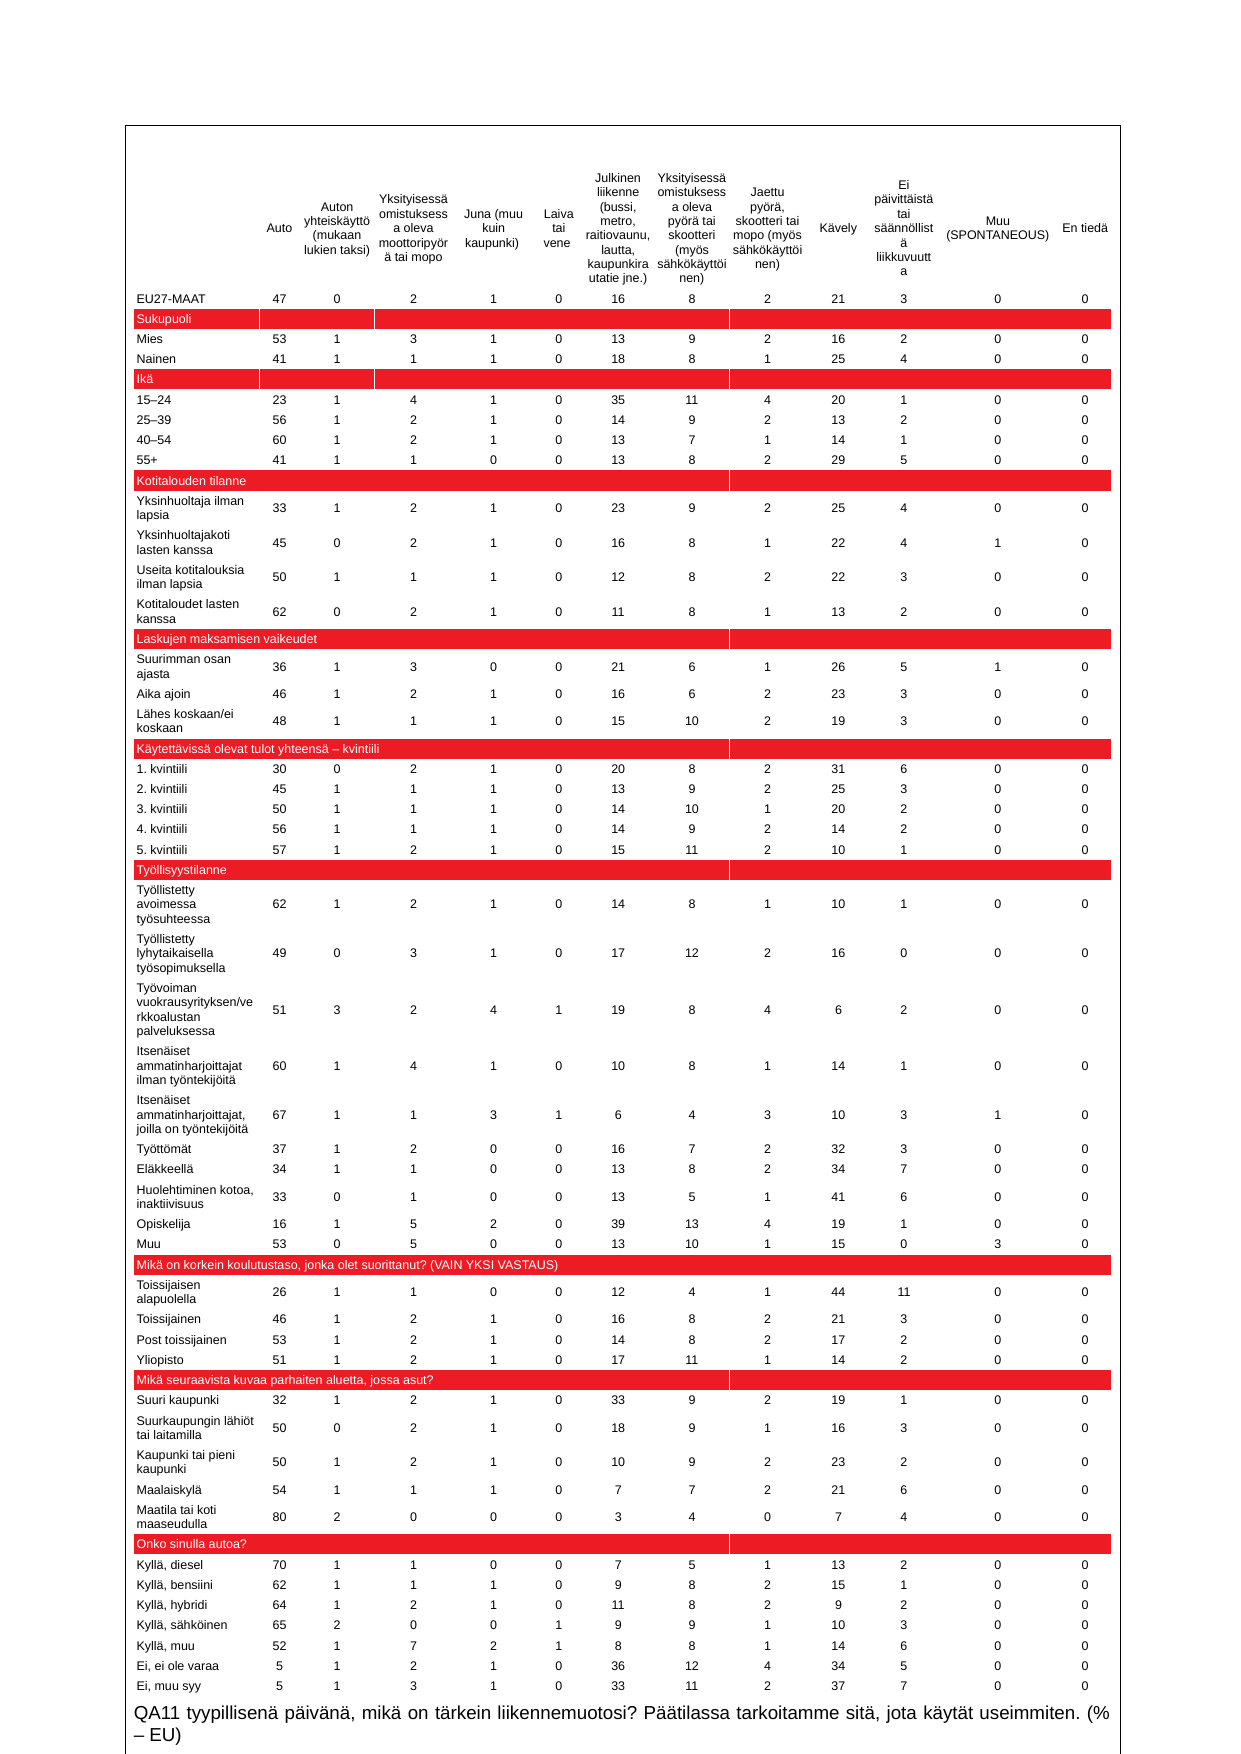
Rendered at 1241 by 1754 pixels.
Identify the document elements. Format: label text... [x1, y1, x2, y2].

table_cell 8 [654, 880, 729, 929]
table_cell 1 [452, 779, 535, 799]
table_cell 0 [936, 1575, 1059, 1595]
table_cell 53 [260, 1234, 299, 1254]
table_cell 15 [805, 1575, 871, 1595]
table_cell 0 [535, 594, 582, 629]
table_cell 7 [654, 1139, 729, 1159]
table_cell [936, 1370, 1059, 1390]
table_cell 1 [299, 1214, 374, 1234]
table_cell 0 [299, 1410, 374, 1445]
table_cell 0 [936, 1041, 1059, 1090]
table_cell [1059, 629, 1111, 649]
table_cell 3 [871, 560, 936, 594]
table_cell 0 [1059, 1445, 1111, 1479]
table_cell 14 [805, 430, 871, 450]
table_cell 23 [582, 491, 654, 525]
table_cell 8 [582, 1635, 654, 1656]
table_cell 18 [582, 1410, 654, 1445]
table_cell 0 [1059, 390, 1111, 410]
table_cell 2 [871, 1555, 936, 1575]
table_cell Yliopisto [134, 1350, 259, 1370]
table_cell 1 [871, 1041, 936, 1090]
table_cell 13 [582, 1180, 654, 1214]
table_cell 2 [871, 1445, 936, 1479]
table_cell 19 [805, 1390, 871, 1410]
table_cell 2 [730, 1445, 805, 1479]
table_cell [730, 860, 805, 880]
table_cell 3 [582, 1500, 654, 1534]
table_cell 6 [654, 684, 729, 704]
table_cell 0 [535, 1234, 582, 1254]
table_cell 1 [375, 450, 452, 470]
table_cell [654, 470, 729, 491]
table_cell 1 [452, 1041, 535, 1090]
table_cell [871, 1370, 936, 1390]
table_cell 3 [299, 978, 374, 1041]
table_cell 50 [260, 560, 299, 594]
table_cell 0 [1059, 649, 1111, 684]
table_cell 1 [299, 1480, 374, 1500]
table_cell 2 [375, 491, 452, 525]
table_cell 0 [535, 560, 582, 594]
table_cell 1 [375, 779, 452, 799]
table_cell 12 [654, 929, 729, 978]
table_cell 7 [805, 1500, 871, 1534]
table_cell 0 [1059, 1480, 1111, 1500]
table_cell 10 [654, 1234, 729, 1254]
table_cell 0 [299, 759, 374, 779]
table_cell 9 [654, 329, 729, 349]
table_cell 1 [299, 799, 374, 819]
table_cell 4 [871, 491, 936, 525]
table_header Kävely [805, 168, 871, 288]
table_cell 0 [375, 1615, 452, 1635]
table_cell 2 [871, 978, 936, 1041]
table_cell 26 [260, 1275, 299, 1309]
table_cell 0 [1059, 1350, 1111, 1370]
table_cell 7 [654, 430, 729, 450]
table_cell 5 [375, 1214, 452, 1234]
table_cell 3 [871, 1309, 936, 1329]
table_cell 1 [299, 450, 374, 470]
table_header Muu (SPONTANEOUS) [936, 168, 1059, 288]
table_cell 4. kvintiili [134, 819, 259, 839]
table_cell 4 [730, 390, 805, 410]
table_cell 1 [299, 390, 374, 410]
table_cell 34 [260, 1159, 299, 1179]
table_cell 0 [535, 1555, 582, 1575]
table_cell 0 [1059, 430, 1111, 450]
table_header Julkinen liikenne (bussi, metro, raitiovaunu, lautta, kaupunkirautatie jne.) [582, 168, 654, 288]
table_cell 50 [260, 1410, 299, 1445]
table_cell 1 [375, 349, 452, 369]
table_cell 0 [1059, 759, 1111, 779]
table_cell [936, 629, 1059, 649]
table_cell 11 [871, 1275, 936, 1309]
table_cell 0 [535, 1139, 582, 1159]
table_cell [452, 309, 535, 329]
table_cell 1 [452, 1309, 535, 1329]
table_cell 0 [535, 349, 582, 369]
table_cell 3 [871, 1090, 936, 1139]
table_cell 37 [260, 1139, 299, 1159]
table_cell Kyllä, sähköinen [134, 1615, 259, 1635]
table_cell 0 [936, 430, 1059, 450]
table_cell Ikä [134, 369, 259, 389]
table_cell 0 [1059, 840, 1111, 860]
table_cell 0 [1059, 704, 1111, 738]
table_cell [805, 629, 871, 649]
table_cell 1 [730, 594, 805, 629]
table_cell 9 [582, 1615, 654, 1635]
table_cell 13 [654, 1214, 729, 1234]
table_cell 23 [805, 684, 871, 704]
table_cell 1 [375, 819, 452, 839]
table_cell 19 [805, 704, 871, 738]
table_cell [535, 369, 582, 389]
table_cell 21 [805, 1480, 871, 1500]
table_cell 7 [871, 1676, 936, 1696]
table_cell [1059, 309, 1111, 329]
table_cell 0 [936, 1445, 1059, 1479]
table_cell 1. kvintiili [134, 759, 259, 779]
table_cell 32 [805, 1139, 871, 1159]
table_cell 0 [936, 1159, 1059, 1179]
table_cell 1 [871, 880, 936, 929]
table_cell 1 [452, 349, 535, 369]
table_cell 9 [654, 779, 729, 799]
table_cell 1 [730, 1410, 805, 1445]
table_cell 50 [260, 799, 299, 819]
table_cell 39 [582, 1214, 654, 1234]
table_cell 1 [299, 649, 374, 684]
table_cell [1059, 1370, 1111, 1390]
table_cell 13 [805, 410, 871, 430]
table_cell 1 [936, 1090, 1059, 1139]
table_cell 1 [452, 390, 535, 410]
table_cell Työvoiman vuokrausyrityksen/verkkoalustan palveluksessa [134, 978, 259, 1041]
table_cell 0 [535, 329, 582, 349]
table_cell 1 [452, 819, 535, 839]
table_cell 0 [299, 1234, 374, 1254]
table_cell 3 [871, 1139, 936, 1159]
table_cell [1059, 1534, 1111, 1554]
table_cell 40–54 [134, 430, 259, 450]
table_cell 10 [582, 1041, 654, 1090]
table_cell 1 [299, 1635, 374, 1656]
table_cell 0 [1059, 1615, 1111, 1635]
table_cell [805, 1534, 871, 1554]
table_cell 1 [871, 1390, 936, 1410]
table_cell [936, 309, 1059, 329]
table_cell 1 [375, 1159, 452, 1179]
table_cell 1 [452, 1445, 535, 1479]
table_cell Useita kotitalouksia ilman lapsia [134, 560, 259, 594]
table_cell 0 [535, 390, 582, 410]
table_cell 0 [936, 1139, 1059, 1159]
table_cell 5 [375, 1234, 452, 1254]
table_cell 65 [260, 1615, 299, 1635]
table_cell 0 [535, 1214, 582, 1234]
table_cell 46 [260, 684, 299, 704]
table_cell 1 [299, 1159, 374, 1179]
table_cell 25 [805, 491, 871, 525]
table_cell 6 [871, 759, 936, 779]
table_cell 3. kvintiili [134, 799, 259, 819]
table_cell [654, 1534, 729, 1554]
table_cell [375, 309, 452, 329]
table_cell 9 [654, 410, 729, 430]
table_cell 11 [582, 1595, 654, 1615]
table_cell 1 [452, 525, 535, 560]
table_cell 1 [452, 1410, 535, 1445]
table_cell 25 [805, 349, 871, 369]
table_cell [535, 470, 582, 491]
table_cell 0 [936, 1500, 1059, 1534]
table_cell 0 [1059, 1390, 1111, 1410]
table_cell 14 [582, 799, 654, 819]
table_cell Maatila tai koti maaseudulla [134, 1500, 259, 1534]
table_cell [871, 739, 936, 759]
table_header Auto [260, 168, 299, 288]
table_cell 2 [375, 759, 452, 779]
table_cell 1 [375, 1575, 452, 1595]
table_cell [582, 739, 654, 759]
table_cell 0 [936, 1555, 1059, 1575]
table_cell 29 [805, 450, 871, 470]
table_cell 0 [936, 560, 1059, 594]
table_cell 1 [452, 1390, 535, 1410]
table_cell [936, 1255, 1059, 1275]
table_cell [299, 309, 374, 329]
table_cell 0 [1059, 779, 1111, 799]
table_cell 45 [260, 779, 299, 799]
table_cell Toissijaisen alapuolella [134, 1275, 259, 1309]
table_cell 1 [299, 491, 374, 525]
table_cell 0 [535, 880, 582, 929]
table_cell 9 [654, 1410, 729, 1445]
table_cell 2 [375, 410, 452, 430]
table_cell 13 [805, 1555, 871, 1575]
table_cell 0 [936, 1635, 1059, 1656]
table_cell [871, 1534, 936, 1554]
table_cell 1 [730, 1350, 805, 1370]
table_cell 1 [375, 1555, 452, 1575]
table_cell 2 [871, 1330, 936, 1350]
table_cell 1 [299, 1595, 374, 1615]
table_cell 10 [805, 1090, 871, 1139]
table_cell 1 [299, 840, 374, 860]
table_cell Kotitaloudet lasten kanssa [134, 594, 259, 629]
table_cell 0 [452, 1275, 535, 1309]
table_cell 1 [730, 1041, 805, 1090]
table_cell 14 [805, 1635, 871, 1656]
table_cell 0 [936, 759, 1059, 779]
table_cell 2 [730, 1676, 805, 1696]
table_cell [936, 369, 1059, 389]
table_cell 56 [260, 819, 299, 839]
table_cell 2 [871, 410, 936, 430]
table_cell 2 [375, 840, 452, 860]
table_cell 20 [805, 390, 871, 410]
table_cell 0 [535, 1041, 582, 1090]
table_cell 14 [582, 880, 654, 929]
table_cell [871, 470, 936, 491]
table_cell 1 [375, 1180, 452, 1214]
table_cell 8 [654, 759, 729, 779]
table_cell [260, 309, 299, 329]
table_cell 7 [582, 1555, 654, 1575]
table_cell 0 [1059, 329, 1111, 349]
table_cell 6 [871, 1480, 936, 1500]
table_cell [1059, 739, 1111, 759]
table_cell 3 [871, 1410, 936, 1445]
table_cell 1 [452, 1595, 535, 1615]
table_cell 10 [654, 799, 729, 819]
table_cell 4 [375, 390, 452, 410]
table_cell 1 [299, 779, 374, 799]
table_cell 53 [260, 329, 299, 349]
table_cell 21 [805, 1309, 871, 1329]
table_cell 1 [452, 684, 535, 704]
table_cell 0 [452, 1180, 535, 1214]
table_cell 2 [871, 819, 936, 839]
table_cell 41 [260, 349, 299, 369]
table_cell 47 [260, 289, 299, 309]
table_cell [936, 470, 1059, 491]
table_cell [871, 629, 936, 649]
table_cell 1 [375, 1275, 452, 1309]
table_cell 3 [871, 1615, 936, 1635]
table_cell 0 [452, 1234, 535, 1254]
table_cell Opiskelija [134, 1214, 259, 1234]
table_cell 14 [582, 410, 654, 430]
table_cell [535, 739, 582, 759]
table_cell [730, 309, 805, 329]
table_cell 0 [299, 594, 374, 629]
table_cell Aika ajoin [134, 684, 259, 704]
table_cell 1 [730, 880, 805, 929]
table_cell 0 [375, 1500, 452, 1534]
table_cell 0 [535, 759, 582, 779]
table_cell 0 [1059, 349, 1111, 369]
table_cell 19 [582, 978, 654, 1041]
table_cell [582, 629, 654, 649]
table_cell 33 [260, 1180, 299, 1214]
table_cell 25–39 [134, 410, 259, 430]
table_cell 9 [582, 1575, 654, 1595]
table_cell 1 [375, 1480, 452, 1500]
table_cell 0 [936, 704, 1059, 738]
table_cell 0 [299, 289, 374, 309]
table_cell 2 [730, 1330, 805, 1350]
table_cell 1 [299, 819, 374, 839]
table_cell 8 [654, 1330, 729, 1350]
table_cell 0 [1059, 1656, 1111, 1676]
table_cell 0 [936, 1410, 1059, 1445]
table_cell Lähes koskaan/ei koskaan [134, 704, 259, 738]
table_cell 1 [299, 1575, 374, 1595]
table_cell 6 [805, 978, 871, 1041]
table_cell 2 [730, 929, 805, 978]
table_cell 1 [452, 430, 535, 450]
table_cell Käytettävissä olevat tulot yhteensä – kvintiili [134, 739, 535, 759]
table_cell 0 [936, 410, 1059, 430]
table_cell 0 [936, 1595, 1059, 1615]
table_cell Mikä seuraavista kuvaa parhaiten aluetta, jossa asut? [134, 1370, 729, 1390]
table_cell 0 [535, 1309, 582, 1329]
table_cell 1 [299, 1555, 374, 1575]
table_cell Laskujen maksamisen vaikeudet [134, 629, 535, 649]
table_cell 0 [535, 929, 582, 978]
table_cell Työllisyystilanne [134, 860, 535, 880]
table_cell Ei, ei ole varaa [134, 1656, 259, 1676]
table_cell 0 [452, 649, 535, 684]
table_cell Kyllä, bensiini [134, 1575, 259, 1595]
table_cell [805, 309, 871, 329]
table_cell 1 [299, 560, 374, 594]
table_cell 41 [260, 450, 299, 470]
table_cell 53 [260, 1330, 299, 1350]
table_cell 5 [871, 1656, 936, 1676]
table_cell 4 [654, 1090, 729, 1139]
table_cell 62 [260, 594, 299, 629]
table_cell [730, 369, 805, 389]
table_cell 3 [730, 1090, 805, 1139]
table_cell [582, 470, 654, 491]
table_cell 0 [936, 349, 1059, 369]
table_cell 16 [582, 1309, 654, 1329]
table_cell 14 [582, 819, 654, 839]
table_cell 64 [260, 1595, 299, 1615]
table_cell 2 [730, 410, 805, 430]
table_cell 9 [654, 1445, 729, 1479]
table_cell 4 [452, 978, 535, 1041]
table_cell 1 [871, 430, 936, 450]
table_cell 1 [452, 799, 535, 819]
table_cell 0 [535, 1445, 582, 1479]
table_cell 5. kvintiili [134, 840, 259, 860]
table_cell Suuri kaupunki [134, 1390, 259, 1410]
table_cell 0 [936, 1180, 1059, 1214]
table_header Yksityisessä omistuksessa oleva moottoripyörä tai mopo [375, 168, 452, 288]
table_cell 1 [452, 560, 535, 594]
table_cell 16 [582, 289, 654, 309]
table_cell 2 [452, 1635, 535, 1656]
table_cell 80 [260, 1500, 299, 1534]
table_cell 0 [452, 1139, 535, 1159]
table_cell 51 [260, 1350, 299, 1370]
table_cell 23 [805, 1445, 871, 1479]
table_cell 0 [936, 390, 1059, 410]
table_cell [871, 860, 936, 880]
table_cell 57 [260, 840, 299, 860]
table_cell 0 [535, 1500, 582, 1534]
table_header Jaettu pyörä, skootteri tai mopo (myös sähkökäyttöinen) [730, 168, 805, 288]
table_cell 4 [375, 1041, 452, 1090]
table_cell [730, 1370, 805, 1390]
table_cell 3 [375, 649, 452, 684]
table_cell Sukupuoli [134, 309, 259, 329]
table_cell 19 [805, 1214, 871, 1234]
table_cell 1 [452, 1656, 535, 1676]
table_cell 0 [1059, 1635, 1111, 1656]
table_cell 0 [936, 684, 1059, 704]
table_cell 41 [805, 1180, 871, 1214]
table_cell 0 [535, 1390, 582, 1410]
table_cell 2 [871, 1350, 936, 1370]
table_cell 0 [936, 880, 1059, 929]
table_cell 8 [654, 1575, 729, 1595]
table_cell 14 [805, 1041, 871, 1090]
table_cell 1 [452, 880, 535, 929]
table_cell 2 [871, 329, 936, 349]
table_cell 1 [452, 840, 535, 860]
table_cell 3 [936, 1234, 1059, 1254]
table_cell 2 [299, 1500, 374, 1534]
table_header Yksityisessä omistuksessa oleva pyörä tai skootteri (myös sähkökäyttöinen) [654, 168, 729, 288]
table_cell 1 [730, 799, 805, 819]
table_cell 0 [936, 1676, 1059, 1696]
table_cell 7 [375, 1635, 452, 1656]
table_cell [936, 739, 1059, 759]
table_cell 25 [805, 779, 871, 799]
table_cell 5 [654, 1180, 729, 1214]
table_cell 2 [730, 329, 805, 349]
table_cell Onko sinulla autoa? [134, 1534, 535, 1554]
table_cell 1 [299, 430, 374, 450]
table_cell 2 [730, 779, 805, 799]
table_cell 20 [805, 799, 871, 819]
table_cell 1 [452, 1350, 535, 1370]
table_cell 2 [730, 819, 805, 839]
table_cell 11 [582, 594, 654, 629]
table_cell 44 [805, 1275, 871, 1309]
table_cell 2 [730, 1309, 805, 1329]
table_cell 2 [730, 1139, 805, 1159]
table_cell 34 [805, 1656, 871, 1676]
table_cell 1 [299, 1090, 374, 1139]
table_cell 1 [299, 1656, 374, 1676]
table_cell 10 [582, 1445, 654, 1479]
table_cell 0 [535, 1575, 582, 1595]
table_cell 4 [654, 1275, 729, 1309]
table_cell 3 [375, 1676, 452, 1696]
table_cell 11 [654, 1676, 729, 1696]
table_cell 10 [805, 880, 871, 929]
table_cell 13 [582, 329, 654, 349]
table_cell 2 [375, 1390, 452, 1410]
table_cell Työttömät [134, 1139, 259, 1159]
table_cell 1 [299, 1445, 374, 1479]
table_cell 2 [730, 759, 805, 779]
table_cell 0 [535, 799, 582, 819]
table_cell 16 [582, 1139, 654, 1159]
table_cell Huolehtiminen kotoa, inaktiivisuus [134, 1180, 259, 1214]
table_cell 5 [260, 1656, 299, 1676]
table_cell 2 [375, 880, 452, 929]
table_cell 7 [654, 1480, 729, 1500]
table_cell 0 [936, 779, 1059, 799]
table_cell 21 [805, 289, 871, 309]
table_cell 0 [1059, 1214, 1111, 1234]
table_header En tiedä [1059, 168, 1111, 288]
table_cell 1 [299, 1390, 374, 1410]
table_cell 50 [260, 1445, 299, 1479]
table_cell 3 [871, 684, 936, 704]
table_cell [654, 369, 729, 389]
table_cell 16 [805, 329, 871, 349]
table_cell 2 [730, 684, 805, 704]
table_cell 8 [654, 349, 729, 369]
table_cell Yksinhuoltaja ilman lapsia [134, 491, 259, 525]
table_cell 1 [730, 1234, 805, 1254]
table_cell [730, 470, 805, 491]
table_cell 2 [375, 1595, 452, 1615]
table_cell 11 [654, 390, 729, 410]
table_cell 1 [452, 1575, 535, 1595]
table_cell EU27-MAAT [134, 289, 259, 309]
table_cell 33 [260, 491, 299, 525]
table_cell Kyllä, diesel [134, 1555, 259, 1575]
table_cell 11 [654, 840, 729, 860]
table_cell 14 [805, 819, 871, 839]
table_cell 0 [936, 799, 1059, 819]
table_cell 2 [730, 840, 805, 860]
table_cell 1 [452, 289, 535, 309]
table_cell 12 [654, 1656, 729, 1676]
table_cell 8 [654, 450, 729, 470]
table_cell 8 [654, 1041, 729, 1090]
table_cell 1 [299, 1041, 374, 1090]
table_cell 2 [452, 1214, 535, 1234]
table_cell 7 [871, 1159, 936, 1179]
table_cell Kaupunki tai pieni kaupunki [134, 1445, 259, 1479]
table_cell 0 [535, 819, 582, 839]
table_cell 5 [654, 1555, 729, 1575]
table_cell 2 [375, 1139, 452, 1159]
table_cell [654, 629, 729, 649]
table_cell 0 [535, 1595, 582, 1615]
table_cell 2 [375, 430, 452, 450]
table_cell [805, 1255, 871, 1275]
table_cell 1 [535, 1615, 582, 1635]
table_cell 1 [535, 1635, 582, 1656]
table_cell 0 [1059, 1500, 1111, 1534]
table_cell 1 [375, 560, 452, 594]
table_cell 5 [871, 649, 936, 684]
table_cell [871, 1255, 936, 1275]
table_cell 60 [260, 1041, 299, 1090]
table_cell 9 [654, 819, 729, 839]
table_cell 0 [936, 840, 1059, 860]
table_cell 0 [1059, 1410, 1111, 1445]
table_cell 15 [582, 840, 654, 860]
table_cell [535, 1534, 582, 1554]
table_cell 0 [936, 978, 1059, 1041]
table_cell [260, 369, 299, 389]
table_cell 13 [582, 1234, 654, 1254]
table_cell 30 [260, 759, 299, 779]
table_cell 0 [1059, 1676, 1111, 1696]
table_cell 2 [375, 1330, 452, 1350]
table_cell 62 [260, 880, 299, 929]
table_cell 1 [730, 1180, 805, 1214]
table_cell 0 [1059, 1330, 1111, 1350]
table_cell 2 [375, 289, 452, 309]
table_cell 0 [535, 1330, 582, 1350]
table_cell [582, 309, 654, 329]
table_cell 0 [1059, 491, 1111, 525]
table_cell 8 [654, 289, 729, 309]
table_cell 4 [730, 1214, 805, 1234]
table_cell 55+ [134, 450, 259, 470]
table_cell 21 [582, 649, 654, 684]
table_cell [871, 309, 936, 329]
table_cell 1 [535, 1090, 582, 1139]
table_cell 1 [452, 759, 535, 779]
table_cell 9 [654, 491, 729, 525]
table_cell 1 [299, 704, 374, 738]
table_cell 0 [1059, 1234, 1111, 1254]
table_cell 1 [730, 1275, 805, 1309]
table_cell [654, 739, 729, 759]
table_cell 3 [871, 779, 936, 799]
table_cell 16 [582, 525, 654, 560]
table_cell 15 [582, 704, 654, 738]
table_cell [805, 860, 871, 880]
table_cell 2 [375, 1445, 452, 1479]
table_cell 8 [654, 1159, 729, 1179]
table_cell 0 [1059, 560, 1111, 594]
table_cell [654, 860, 729, 880]
table_cell 1 [871, 840, 936, 860]
table_cell 31 [805, 759, 871, 779]
table_cell 1 [299, 1139, 374, 1159]
table_cell 49 [260, 929, 299, 978]
table_cell 62 [260, 1575, 299, 1595]
table_cell [730, 629, 805, 649]
table_cell 0 [535, 704, 582, 738]
table_cell 6 [871, 1180, 936, 1214]
table_cell 33 [582, 1390, 654, 1410]
table_cell 45 [260, 525, 299, 560]
table_cell 1 [936, 649, 1059, 684]
table_cell 15 [805, 1234, 871, 1254]
table_cell [730, 739, 805, 759]
table_cell 0 [1059, 410, 1111, 430]
table_header [134, 168, 259, 288]
table_cell Toissijainen [134, 1309, 259, 1329]
table_cell 56 [260, 410, 299, 430]
table_cell 0 [535, 410, 582, 430]
table_cell 0 [1059, 594, 1111, 629]
table_cell 4 [871, 1500, 936, 1534]
table_cell 0 [936, 1214, 1059, 1234]
table_cell 12 [582, 1275, 654, 1309]
table_cell 17 [582, 929, 654, 978]
table_cell 14 [582, 1330, 654, 1350]
table_cell 0 [936, 819, 1059, 839]
table_cell 1 [452, 491, 535, 525]
table_cell 0 [936, 929, 1059, 978]
table_cell 0 [1059, 684, 1111, 704]
table_header Auton yhteiskäyttö (mukaan lukien taksi) [299, 168, 374, 288]
table_cell 0 [1059, 819, 1111, 839]
table_cell 0 [1059, 1555, 1111, 1575]
table_cell 0 [535, 1350, 582, 1370]
table_cell Post toissijainen [134, 1330, 259, 1350]
table_cell 2 [375, 1309, 452, 1329]
table_cell 60 [260, 430, 299, 450]
table_cell Kyllä, hybridi [134, 1595, 259, 1615]
table_cell 1 [452, 929, 535, 978]
table_cell [805, 369, 871, 389]
table_cell 46 [260, 1309, 299, 1329]
table_cell 67 [260, 1090, 299, 1139]
table_cell 2 [871, 799, 936, 819]
table_cell 0 [452, 1615, 535, 1635]
table_cell [1059, 860, 1111, 880]
table_cell 1 [452, 704, 535, 738]
table_cell 7 [582, 1480, 654, 1500]
table_cell 22 [805, 525, 871, 560]
table_cell 0 [535, 1180, 582, 1214]
table_cell 0 [535, 1159, 582, 1179]
table_cell 6 [871, 1635, 936, 1656]
table_cell 20 [582, 759, 654, 779]
table_cell 0 [452, 450, 535, 470]
table_cell 1 [730, 430, 805, 450]
table_cell 1 [452, 1330, 535, 1350]
table_cell 1 [299, 1330, 374, 1350]
table_cell 0 [936, 491, 1059, 525]
table_cell [535, 860, 582, 880]
table_cell 0 [1059, 1575, 1111, 1595]
table_cell 36 [260, 649, 299, 684]
table_cell [582, 860, 654, 880]
table_cell 8 [654, 1635, 729, 1656]
table_cell 1 [871, 1214, 936, 1234]
table_cell 1 [452, 1480, 535, 1500]
table_cell 6 [654, 649, 729, 684]
table_cell 0 [1059, 1595, 1111, 1615]
table_cell 3 [871, 289, 936, 309]
table_cell Maalaiskylä [134, 1480, 259, 1500]
table_cell Itsenäiset ammatinharjoittajat ilman työntekijöitä [134, 1041, 259, 1090]
table_cell 4 [871, 525, 936, 560]
table_cell [1059, 470, 1111, 491]
table_cell 33 [582, 1676, 654, 1696]
table_cell 0 [871, 1234, 936, 1254]
table_cell 2 [375, 684, 452, 704]
table_cell 0 [1059, 1139, 1111, 1159]
table_cell 0 [299, 525, 374, 560]
table_cell 0 [535, 684, 582, 704]
table_cell 1 [871, 1575, 936, 1595]
table_cell 16 [582, 684, 654, 704]
table_cell 0 [535, 1656, 582, 1676]
table_cell 0 [535, 649, 582, 684]
table_cell 1 [375, 704, 452, 738]
table_cell 2 [730, 1595, 805, 1615]
table_cell Mies [134, 329, 259, 349]
table_cell 2 [730, 1390, 805, 1410]
table_cell 34 [805, 1159, 871, 1179]
table_cell [654, 309, 729, 329]
table_cell 1 [299, 1275, 374, 1309]
table_cell 8 [654, 525, 729, 560]
table_cell [805, 739, 871, 759]
table_cell 0 [936, 1350, 1059, 1370]
table_cell Mikä on korkein koulutustaso, jonka olet suorittanut? (VAIN YKSI VASTAUS) [134, 1255, 805, 1275]
table_cell 9 [654, 1615, 729, 1635]
table_cell 0 [936, 1615, 1059, 1635]
table_cell 0 [1059, 1090, 1111, 1139]
table_cell 54 [260, 1480, 299, 1500]
table_cell Suurimman osan ajasta [134, 649, 259, 684]
table_cell 0 [535, 840, 582, 860]
table_cell Muu [134, 1234, 259, 1254]
table_cell 11 [654, 1350, 729, 1370]
table_cell [535, 629, 582, 649]
table_cell 2 [730, 560, 805, 594]
table_cell 0 [299, 929, 374, 978]
table_cell 36 [582, 1656, 654, 1676]
table_cell 16 [260, 1214, 299, 1234]
table_cell 1 [871, 390, 936, 410]
table_cell 32 [260, 1390, 299, 1410]
table_cell [1059, 1255, 1111, 1275]
table_cell 1 [375, 799, 452, 819]
table_cell [936, 1534, 1059, 1554]
table_cell 3 [375, 929, 452, 978]
text QA11 tyypillisenä päivänä, mikä on tärkein liikennemuotosi? Päätilassa tarkoitamme sitä, jota käytät useimmiten. (% – EU) [133, 1702, 1111, 1745]
table_cell 0 [535, 779, 582, 799]
table_cell 13 [582, 779, 654, 799]
table_cell 0 [1059, 525, 1111, 560]
table_cell 1 [535, 978, 582, 1041]
table_cell 0 [535, 1275, 582, 1309]
table_cell 1 [452, 594, 535, 629]
table_cell 0 [1059, 978, 1111, 1041]
table_cell 1 [452, 1676, 535, 1696]
table_cell 0 [1059, 880, 1111, 929]
table_cell 0 [936, 1275, 1059, 1309]
table_cell 3 [375, 329, 452, 349]
table_cell 1 [299, 880, 374, 929]
table_cell Itsenäiset ammatinharjoittajat, joilla on työntekijöitä [134, 1090, 259, 1139]
table_cell 0 [1059, 929, 1111, 978]
table_cell 4 [730, 1656, 805, 1676]
table_cell 2 [375, 978, 452, 1041]
table_cell Työllistetty avoimessa työsuhteessa [134, 880, 259, 929]
table_cell 16 [805, 929, 871, 978]
table_cell 1 [299, 349, 374, 369]
table_cell 2 [299, 1615, 374, 1635]
table_cell 0 [1059, 289, 1111, 309]
table_cell 51 [260, 978, 299, 1041]
table_cell 2 [730, 1480, 805, 1500]
table_cell 2 [375, 1410, 452, 1445]
table_cell [871, 369, 936, 389]
table_cell Ei, muu syy [134, 1676, 259, 1696]
table_cell 16 [805, 1410, 871, 1445]
table_cell 9 [654, 1390, 729, 1410]
table_cell 5 [260, 1676, 299, 1696]
table_cell 0 [535, 1480, 582, 1500]
table_cell Suurkaupungin lähiöt tai laitamilla [134, 1410, 259, 1445]
table_cell 0 [535, 1676, 582, 1696]
table_cell 13 [582, 450, 654, 470]
table_cell 2 [730, 1159, 805, 1179]
table_cell 0 [936, 594, 1059, 629]
table_cell 70 [260, 1555, 299, 1575]
table_cell 5 [871, 450, 936, 470]
table_cell 10 [805, 840, 871, 860]
table_cell 8 [654, 1309, 729, 1329]
table_cell 17 [805, 1330, 871, 1350]
table_cell 0 [936, 1390, 1059, 1410]
table_cell 52 [260, 1635, 299, 1656]
table_cell 1 [730, 525, 805, 560]
table_cell 18 [582, 349, 654, 369]
table_cell 37 [805, 1676, 871, 1696]
table_cell 0 [1059, 799, 1111, 819]
table_cell 1 [299, 1309, 374, 1329]
table_cell [452, 369, 535, 389]
table_cell [299, 369, 374, 389]
table_cell 35 [582, 390, 654, 410]
table_cell 0 [299, 1180, 374, 1214]
table_cell Yksinhuoltajakoti lasten kanssa [134, 525, 259, 560]
table_cell 15–24 [134, 390, 259, 410]
table_cell 0 [1059, 1180, 1111, 1214]
table_cell 2 [730, 450, 805, 470]
table_cell 1 [730, 1615, 805, 1635]
table_cell [936, 860, 1059, 880]
table_cell Nainen [134, 349, 259, 369]
table_cell 0 [535, 430, 582, 450]
table_cell 0 [535, 289, 582, 309]
table_header Ei päivittäistä tai säännöllistä liikkuvuutta [871, 168, 936, 288]
table_cell 0 [1059, 1309, 1111, 1329]
table_cell 0 [936, 1656, 1059, 1676]
table_cell 48 [260, 704, 299, 738]
table_cell 0 [1059, 1159, 1111, 1179]
table_cell 0 [936, 289, 1059, 309]
table_cell 1 [299, 684, 374, 704]
table_cell 8 [654, 594, 729, 629]
table_cell 0 [936, 1330, 1059, 1350]
table_cell [452, 470, 535, 491]
table_cell 0 [936, 1309, 1059, 1329]
table_cell 10 [654, 704, 729, 738]
table_cell 22 [805, 560, 871, 594]
table_cell 8 [654, 1595, 729, 1615]
table_cell 1 [730, 1555, 805, 1575]
table_cell [582, 1534, 654, 1554]
table_header Juna (muu kuin kaupunki) [452, 168, 535, 288]
table_cell 3 [452, 1090, 535, 1139]
table_cell Eläkkeellä [134, 1159, 259, 1179]
table_cell 4 [871, 349, 936, 369]
table_cell 1 [375, 1090, 452, 1139]
table_cell 2 [375, 1350, 452, 1370]
table_cell 0 [1059, 450, 1111, 470]
table_cell 12 [582, 560, 654, 594]
table_cell [582, 369, 654, 389]
table_cell 4 [730, 978, 805, 1041]
table_cell 0 [535, 450, 582, 470]
table_cell 0 [936, 329, 1059, 349]
table_cell 8 [654, 978, 729, 1041]
table_cell 6 [582, 1090, 654, 1139]
table_cell 0 [871, 929, 936, 978]
table_cell 4 [654, 1500, 729, 1534]
table_cell 2 [730, 704, 805, 738]
table_cell 0 [535, 525, 582, 560]
table_cell 2 [871, 1595, 936, 1615]
table_cell 9 [805, 1595, 871, 1615]
table_cell 0 [1059, 1275, 1111, 1309]
table_cell Kotitalouden tilanne [134, 470, 452, 491]
table_cell 0 [1059, 1041, 1111, 1090]
table_cell 14 [805, 1350, 871, 1370]
table_cell 1 [730, 649, 805, 684]
table_cell 1 [452, 410, 535, 430]
table_cell 17 [582, 1350, 654, 1370]
table_cell 1 [936, 525, 1059, 560]
table_cell 2 [375, 1656, 452, 1676]
table_cell [805, 470, 871, 491]
table_cell 13 [805, 594, 871, 629]
table_cell [535, 309, 582, 329]
table_cell 1 [730, 349, 805, 369]
table_cell 2 [375, 594, 452, 629]
table_cell 1 [452, 329, 535, 349]
table_cell 2 [730, 289, 805, 309]
table_cell [1059, 369, 1111, 389]
table_cell 0 [730, 1500, 805, 1534]
table_cell 2. kvintiili [134, 779, 259, 799]
table_cell 2 [730, 491, 805, 525]
table_cell 1 [299, 1676, 374, 1696]
table_cell 26 [805, 649, 871, 684]
table_header Laiva tai vene [535, 168, 582, 288]
table_cell 13 [582, 1159, 654, 1179]
table_cell 13 [582, 430, 654, 450]
table_cell [730, 1534, 805, 1554]
table_cell 10 [805, 1615, 871, 1635]
table_cell 1 [730, 1635, 805, 1656]
table_cell [375, 369, 452, 389]
table_cell 0 [936, 450, 1059, 470]
table_cell 1 [299, 329, 374, 349]
table_cell 0 [452, 1500, 535, 1534]
table_cell [805, 1370, 871, 1390]
table_cell Työllistetty lyhytaikaisella työsopimuksella [134, 929, 259, 978]
table_cell 0 [452, 1159, 535, 1179]
table_cell 0 [535, 1410, 582, 1445]
table_cell 2 [730, 1575, 805, 1595]
table_cell 23 [260, 390, 299, 410]
table_cell 0 [936, 1480, 1059, 1500]
table_cell Kyllä, muu [134, 1635, 259, 1656]
table_cell 3 [871, 704, 936, 738]
table_cell 1 [299, 1350, 374, 1370]
table_cell 0 [535, 491, 582, 525]
table_cell 8 [654, 560, 729, 594]
table_cell 0 [452, 1555, 535, 1575]
table_cell 2 [871, 594, 936, 629]
table_cell 2 [375, 525, 452, 560]
table_cell 1 [299, 410, 374, 430]
